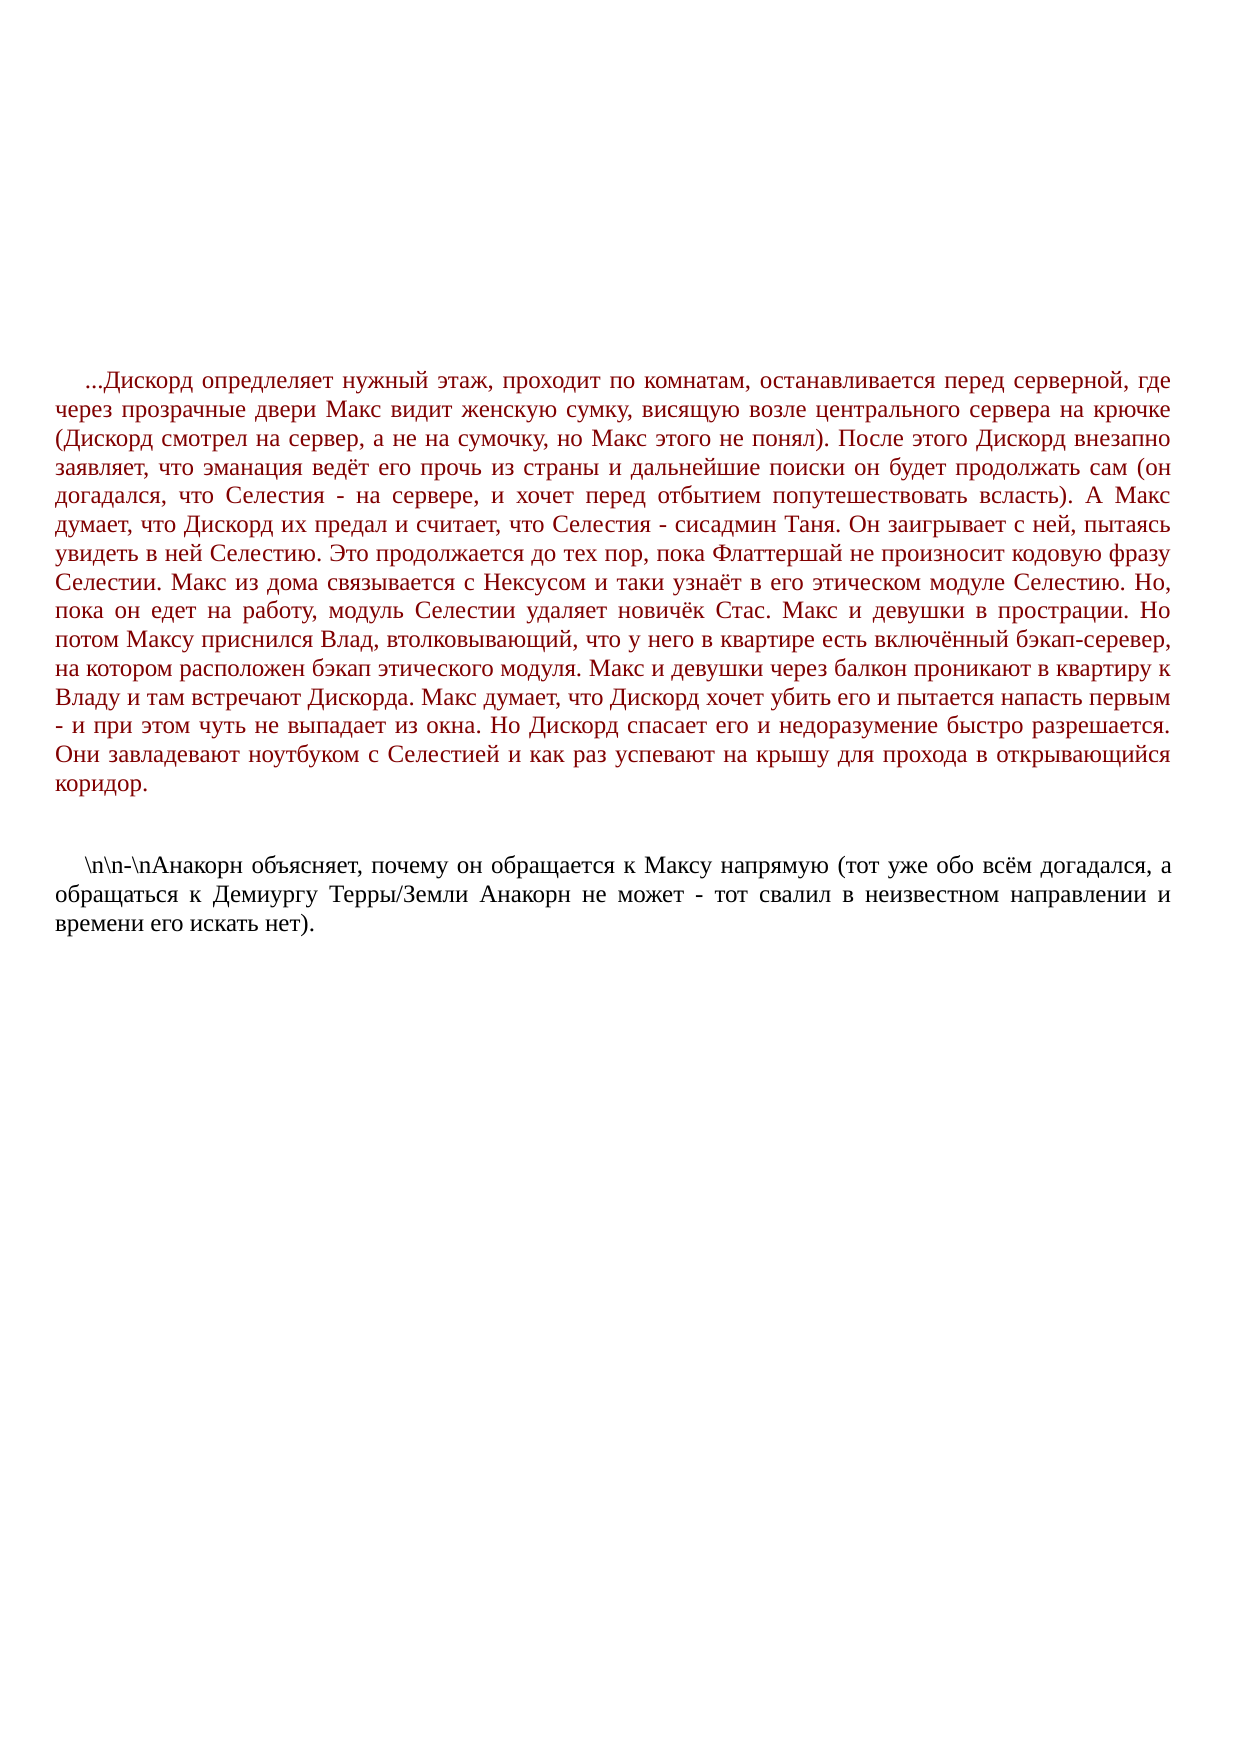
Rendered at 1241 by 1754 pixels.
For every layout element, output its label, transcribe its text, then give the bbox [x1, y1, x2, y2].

text ...Дискорд опредлеляет нужный этаж, проходит по комнатам, останавливается перед серверной, где через прозрачные двери Макс видит женскую сумку, висящую возле центрального сервера на крючке (Дискорд смотрел на сервер, а не на сумочку, но Макс этого не понял). После этого Дискорд внезапно заявляет, что эманация ведёт его прочь из страны и дальнейшие поиски он будет продолжать сам (он догадался, что Селестия - на сервере, и хочет перед отбытием попутешествовать всласть). А Макс думает, что Дискорд их предал и считает, что Селестия - сисадмин Таня. Он заигрывает с ней, пытаясь увидеть в ней Селестию. Это продолжается до тех пор, пока Флаттершай не произносит кодовую фразу Селестии. Макс из дома связывается с Нексусом и таки узнаёт в его этическом модуле Селестию. Но, пока он едет на работу, модуль Селестии удаляет новичёк Стас. Макс и девушки в прострации. Но потом Максу приснился Влад, втолковывающий, что у него в квартире есть включённый бэкап-серевер, на котором расположен бэкап этического модуля. Макс и девушки через балкон проникают в квартиру к Владу и там встречают Дискорда. Макс думает, что Дискорд хочет убить его и пытается напасть первым - и при этом чуть не выпадает из окна. Но Дискорд спасает его и недоразумение быстро разрешается. Они завладевают ноутбуком с Селестией и как раз успевают на крышу для прохода в открывающийся коридор. [55, 366, 1172, 797]
text \n\n-\nАнакорн объясняет, почему он обращается к Максу напрямую (тот уже обо всём догадался, а обращаться к Демиургу Терры/Земли Анакорн не может - тот свалил в неизвестном направлении и времени его искать нет). [55, 851, 1172, 937]
